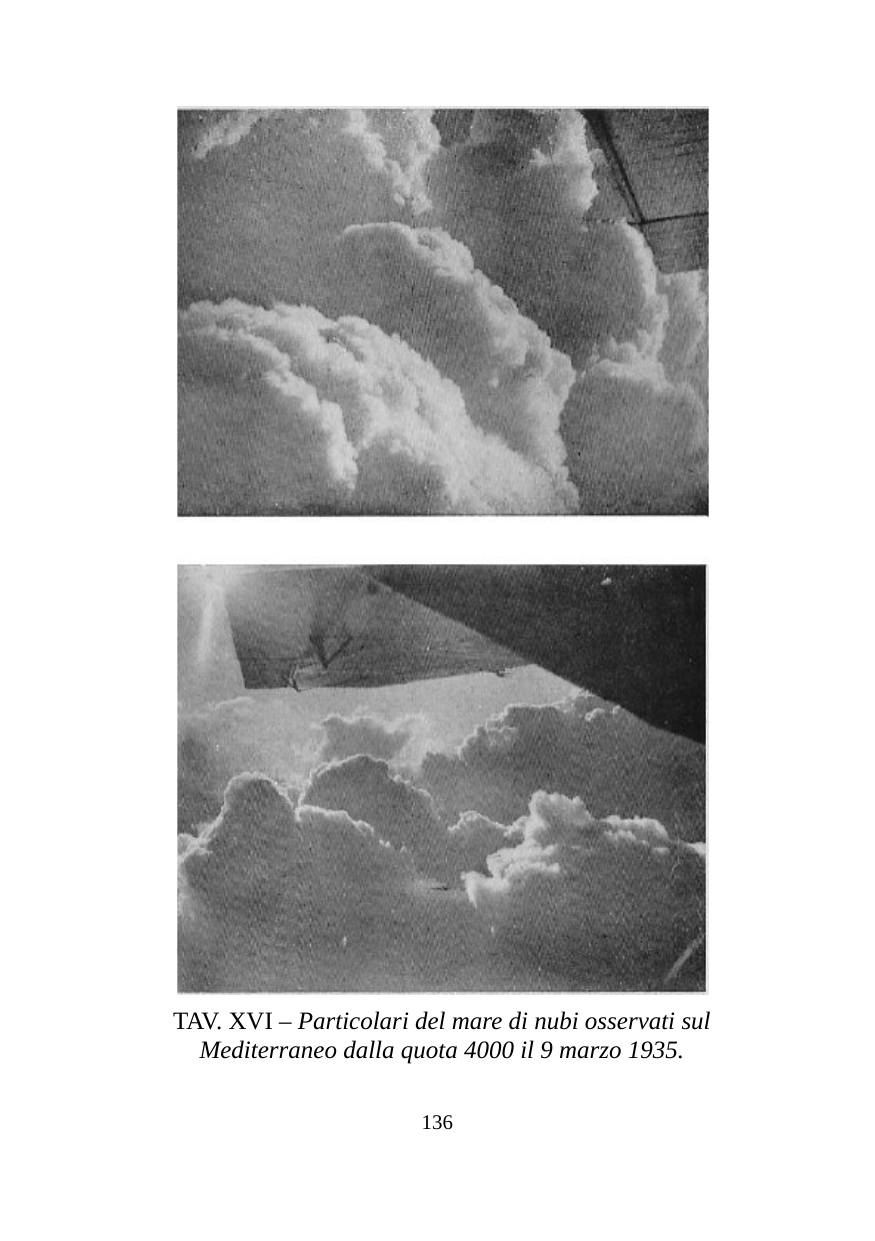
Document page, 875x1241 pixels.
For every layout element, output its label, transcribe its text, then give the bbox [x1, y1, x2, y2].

picture [177, 106, 709, 995]
text TAV. XVI – Particolari del mare di nubi osservati sul Mediterraneo dalla quota 4000 il 9 marzo 1935. [118, 995, 768, 1064]
